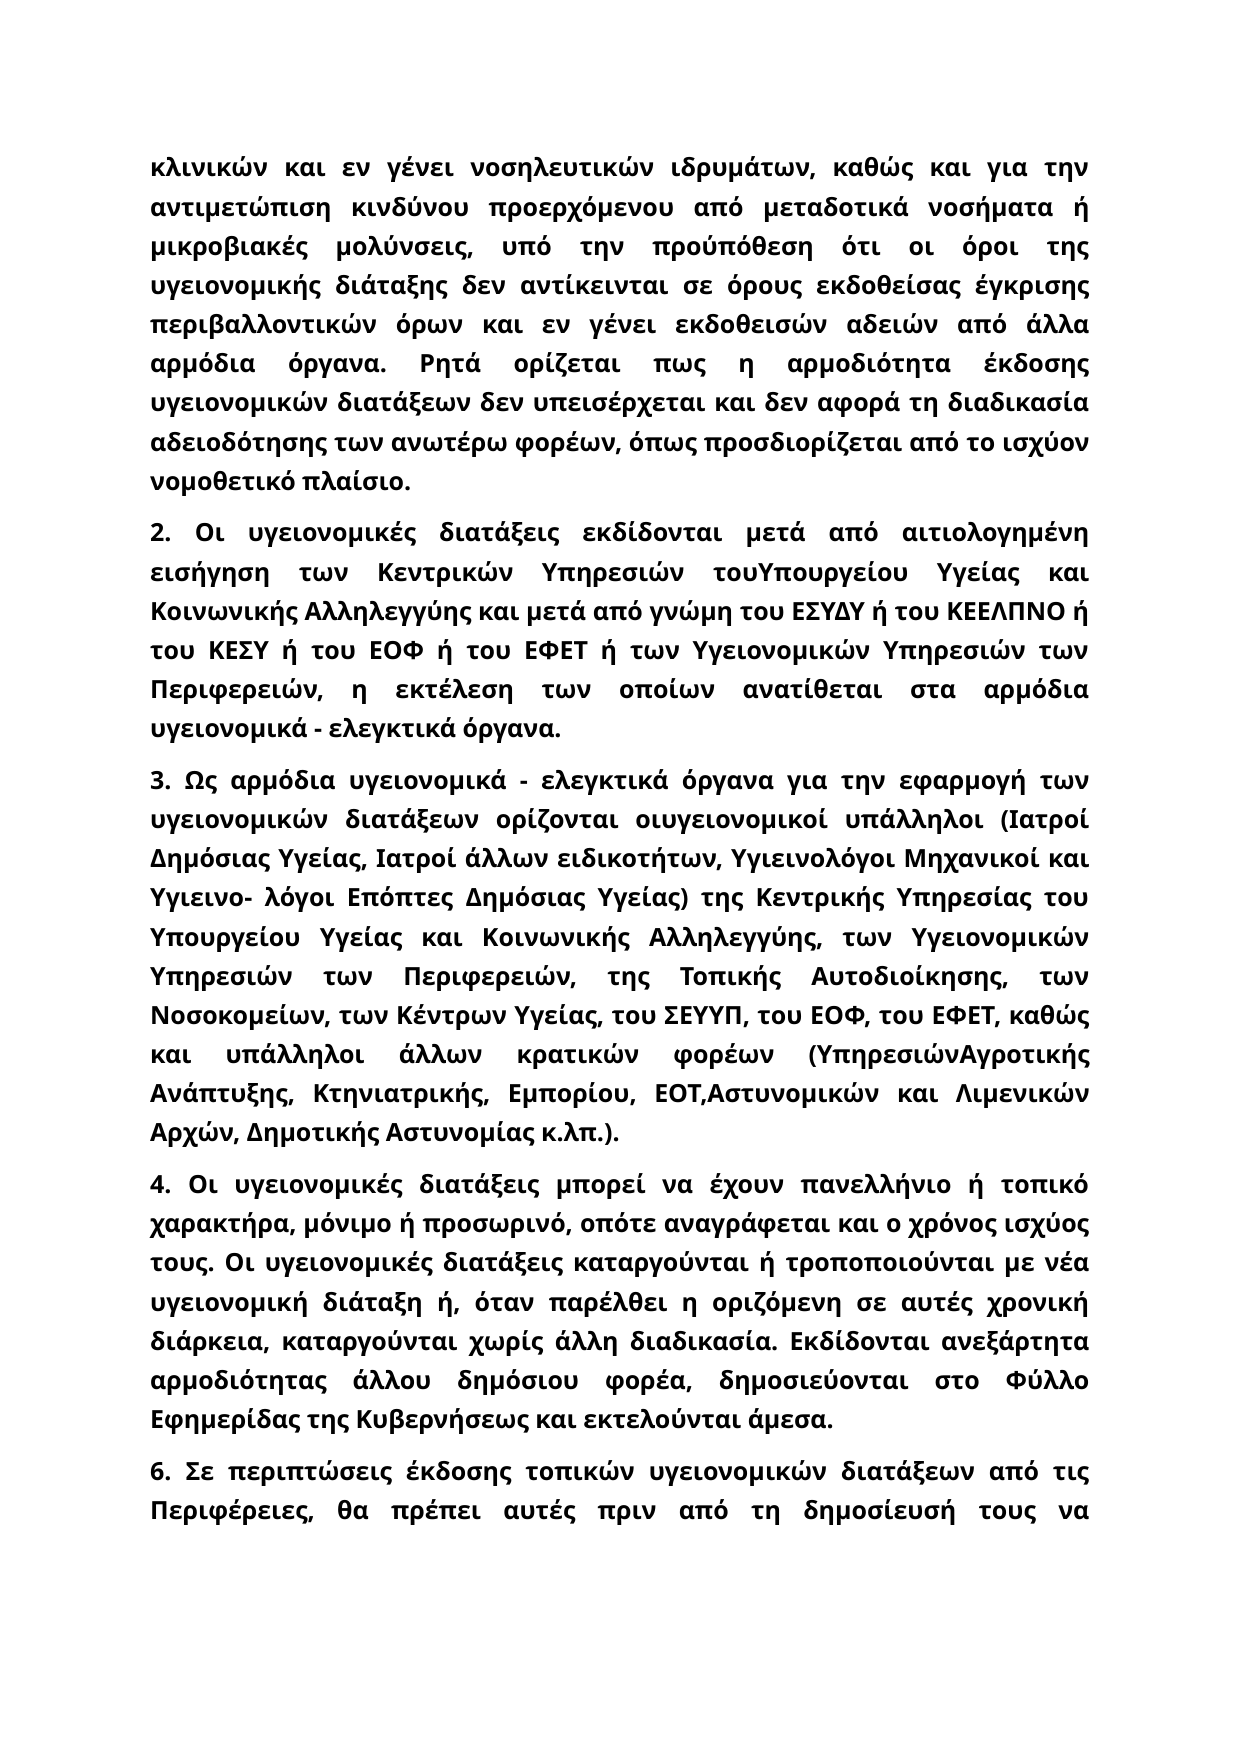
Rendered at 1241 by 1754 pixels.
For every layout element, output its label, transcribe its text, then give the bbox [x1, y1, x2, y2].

text 3. Ως αρμόδια υγειονομικά - ελεγκτικά όργανα για την εφαρμογή των υγειονομικών διατάξεων ορίζονται οιυγειονομικοί υπάλληλοι (Ιατροί Δημόσιας Υγείας, Ιατροί άλλων ειδικοτήτων, Υγιεινολόγοι Μηχανικοί και Υγιεινο- λόγοι Επόπτες Δημόσιας Υγείας) της Κεντρικής Υπηρεσίας του Υπουργείου Υγείας και Κοινωνικής Αλληλεγγύης, των Υγειονομικών Υπηρεσιών των Περιφερειών, της Τοπικής Αυτοδιοίκησης, των Νοσοκομείων, των Κέντρων Υγείας, του ΣΕΥΥΠ, του ΕΟΦ, του ΕΦΕΤ, καθώς και υπάλληλοι άλλων κρατικών φορέων (ΥπηρεσιώνΑγροτικής Ανάπτυξης, Κτηνιατρικής, Εμπορίου, EOT,Αστυνομικών και Λιμενικών Αρχών, Δημοτικής Αστυνομίας κ.λπ.). [150, 762, 1090, 1149]
text κλινικών και εν γένει νοσηλευτικών ιδρυμάτων, καθώς και για την αντιμετώπιση κινδύνου προερχόμενου από μεταδοτικά νοσήματα ή μικροβιακές μολύνσεις, υπό την προύπόθεση ότι οι όροι της υγειονομικής διάταξης δεν αντίκεινται σε όρους εκδοθείσας έγκρισης περιβαλλοντικών όρων και εν γένει εκδοθεισών αδειών από άλλα αρμόδια όργανα. Ρητά ορίζεται πως η αρμοδιότητα έκδοσης υγειονομικών διατάξεων δεν υπεισέρχεται και δεν αφορά τη διαδικασία αδειοδότησης των ανωτέρω φορέων, όπως προσδιορίζεται από το ισχύον νομοθετικό πλαίσιο. [150, 150, 1090, 497]
text 2. Οι υγειονομικές διατάξεις εκδίδονται μετά από αιτιολογημένη εισήγηση των Κεντρικών Υπηρεσιών τουΥπουργείου Υγείας και Κοινωνικής Αλληλεγγύης και μετά από γνώμη του ΕΣΥΔΥ ή του ΚΕΕΛΠΝΟ ή του ΚΕΣΥ ή του ΕΟΦ ή του ΕΦΕΤ ή των Υγειονομικών Υπηρεσιών των Περιφερειών, η εκτέλεση των οποίων ανατίθεται στα αρμόδια υγειονομικά - ελεγκτικά όργανα. [150, 515, 1090, 745]
text 6. Σε περιπτώσεις έκδοσης τοπικών υγειονομικών διατάξεων από τις Περιφέρειες, θα πρέπει αυτές πριν από τη δημοσίευσή τους να [150, 1453, 1090, 1527]
text 4. Οι υγειονομικές διατάξεις μπορεί να έχουν πανελλήνιο ή τοπικό χαρακτήρα, μόνιμο ή προσωρινό, οπότε αναγράφεται και ο χρόνος ισχύος τους. Οι υγειονομικές διατάξεις καταργούνται ή τροποποιούνται με νέα υγειονομική διάταξη ή, όταν παρέλθει η οριζόμενη σε αυτές χρονική διάρκεια, καταργούνται χωρίς άλλη διαδικασία. Εκδίδονται ανεξάρτητα αρμοδιότητας άλλου δημόσιου φορέα, δημοσιεύονται στο Φύλλο Εφημερίδας της Κυβερνήσεως και εκτελούνται άμεσα. [150, 1167, 1090, 1436]
